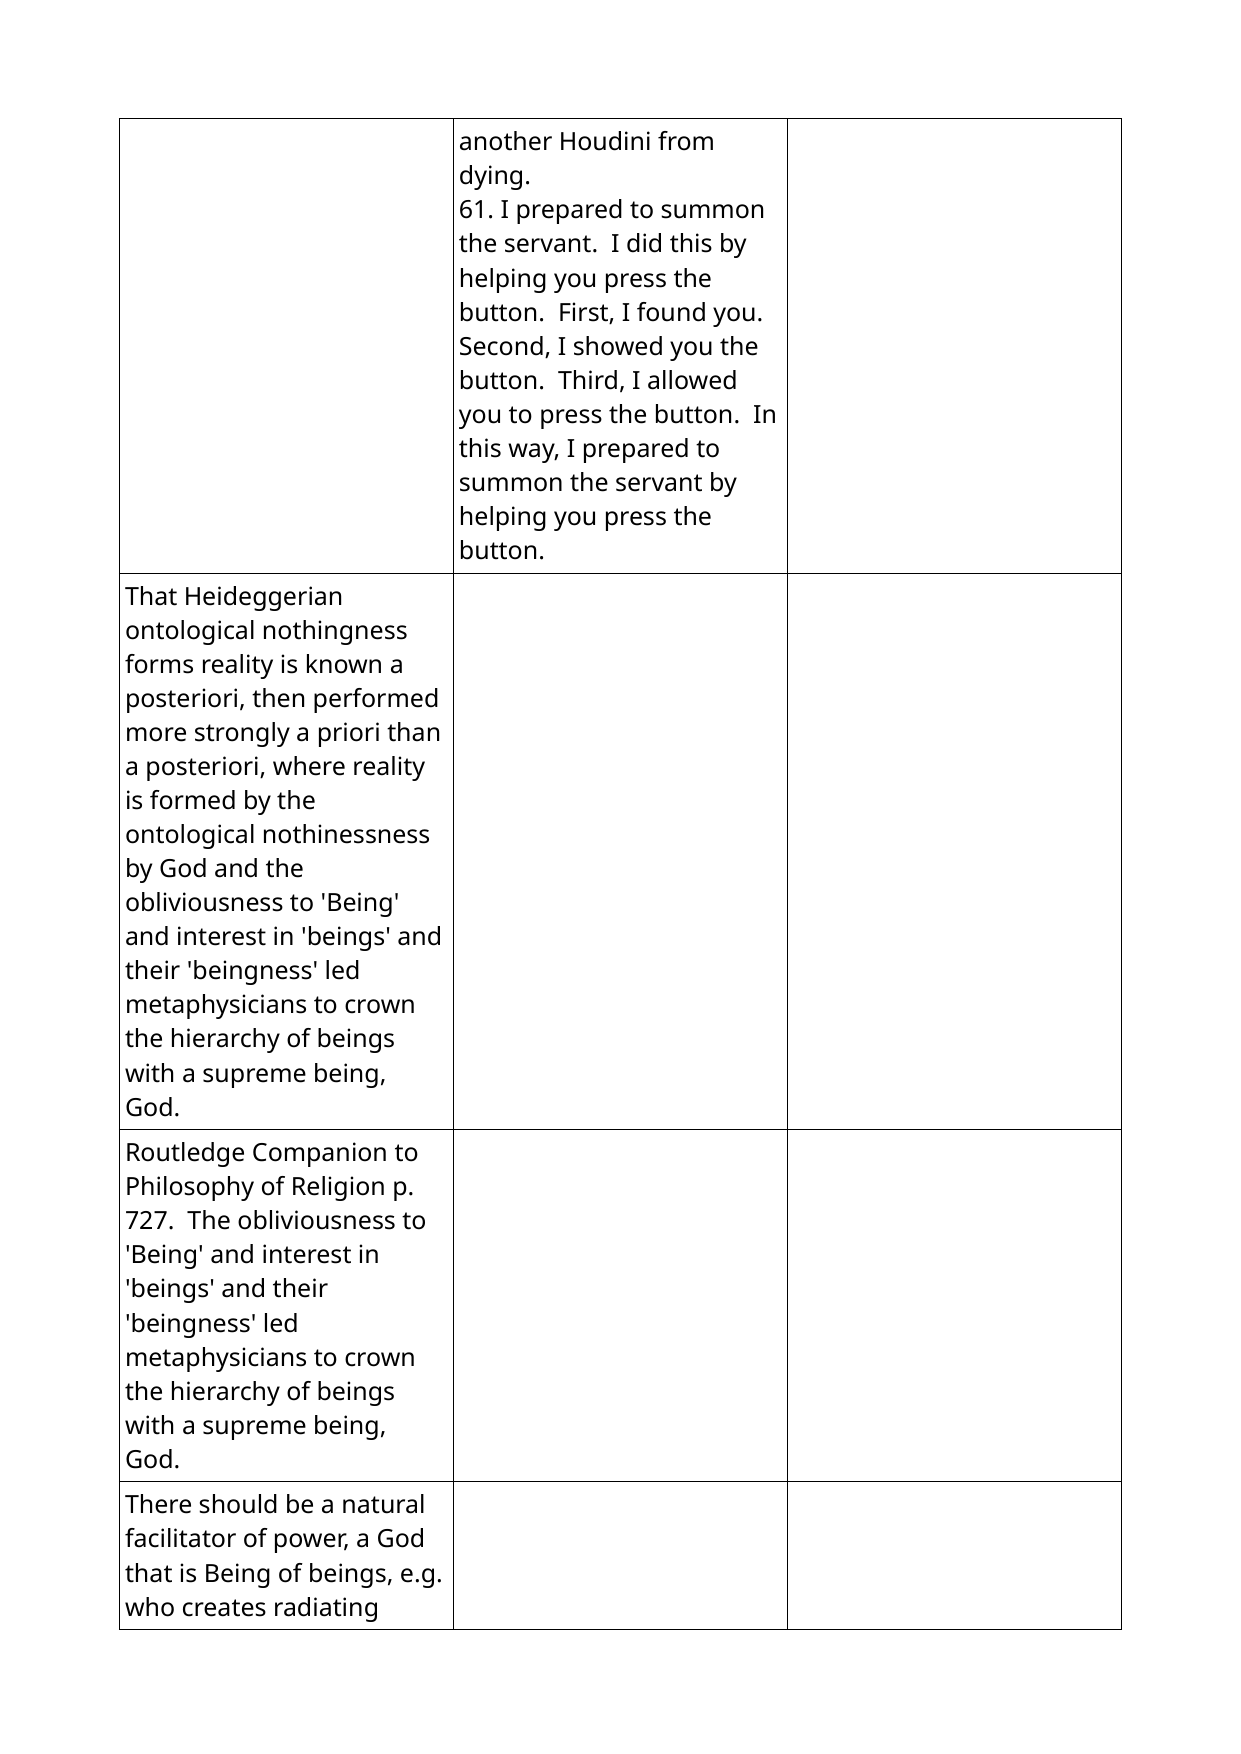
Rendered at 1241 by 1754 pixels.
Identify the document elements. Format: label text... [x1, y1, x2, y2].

table_cell That Heideggerian ontological nothingness forms reality is known a posteriori, then performed more strongly a priori than a posteriori, where reality is formed by the ontological nothinessness by God and the obliviousness to 'Being' and interest in 'beings' and their 'beingness' led metaphysicians to crown the hierarchy of beings with a supreme being, God. [120, 574, 453, 1129]
table_cell There should be a natural facilitator of power, a God that is Being of beings, e.g. who creates radiating [120, 1482, 453, 1629]
table_cell [120, 119, 453, 572]
table_cell [454, 1130, 787, 1481]
table_cell [454, 1482, 787, 1629]
table_cell [788, 1130, 1121, 1481]
table_cell [788, 1482, 1121, 1629]
table_cell [454, 574, 787, 1129]
table_cell another Houdini from dying. 61. I prepared to summon the servant. I did this by helping you press the button. First, I found you. Second, I showed you the button. Third, I allowed you to press the button. In this way, I prepared to summon the servant by helping you press the button. [454, 119, 787, 572]
table_cell [788, 574, 1121, 1129]
table_cell Routledge Companion to Philosophy of Religion p. 727. The obliviousness to 'Being' and interest in 'beings' and their 'beingness' led metaphysicians to crown the hierarchy of beings with a supreme being, God. [120, 1130, 453, 1481]
table_cell [788, 119, 1121, 572]
